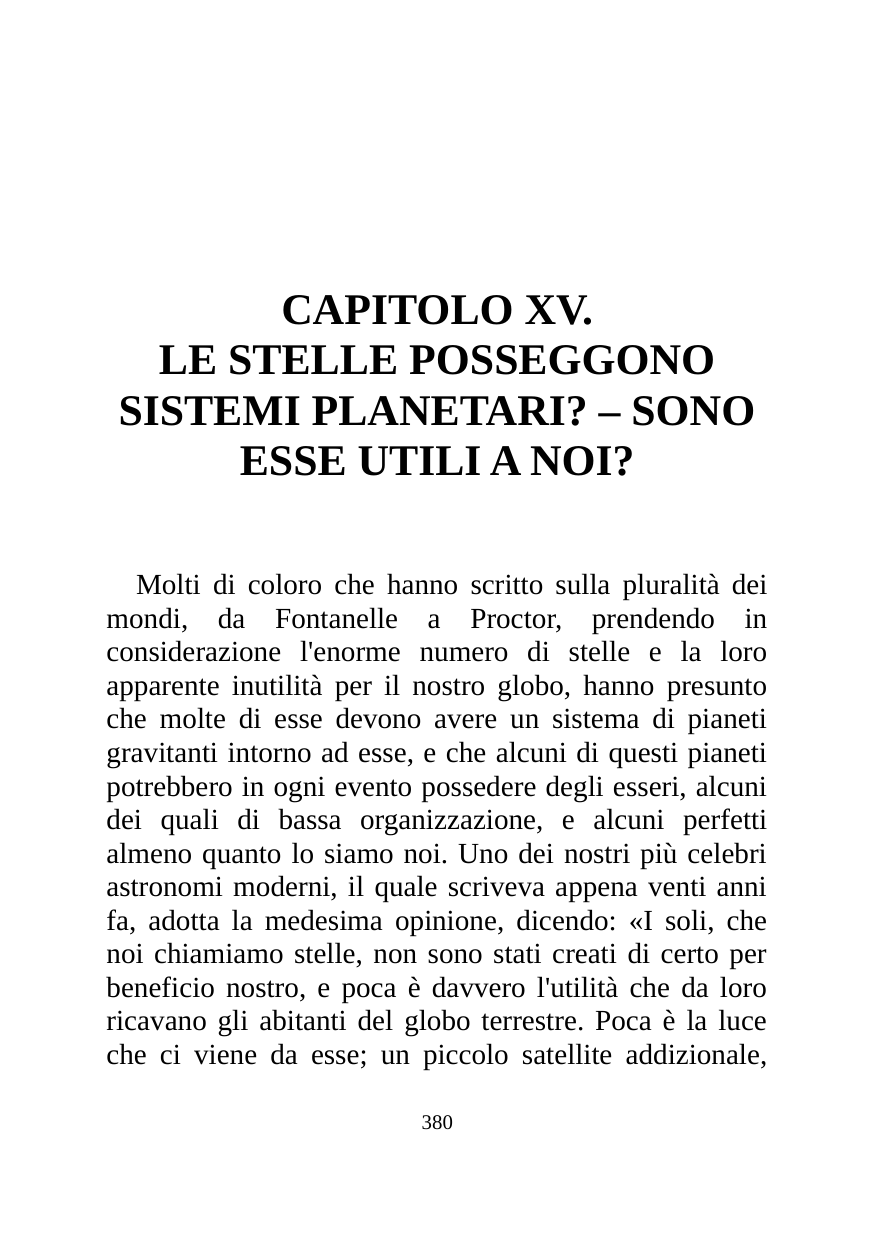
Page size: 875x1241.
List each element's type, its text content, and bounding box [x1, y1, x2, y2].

text Molti di coloro che hanno scritto sulla pluralità dei mondi, da Fontanelle a Proctor, prendendo in considerazione l'enorme numero di stelle e la loro apparente inutilità per il nostro globo, hanno presunto che molte di esse devono avere un sistema di pianeti gravitanti intorno ad esse, e che alcuni di questi pianeti potrebbero in ogni evento possedere degli esseri, alcuni dei quali di bassa organizzazione, e alcuni perfetti almeno quanto lo siamo noi. Uno dei nostri più celebri astronomi moderni, il quale scriveva appena venti anni fa, adotta la medesima opinione, dicendo: «I soli, che noi chiamiamo stelle, non sono stati creati di certo per beneficio nostro, e poca è davvero l'utilità che da loro ricavano gli abitanti del globo terrestre. Poca è la luce che ci viene da esse; un piccolo satellite addizionale, [106, 567, 768, 1071]
subtitle CAPITOLO XV. LE STELLE POSSEGGONO SISTEMI PLANETARI? – SONO ESSE UTILI A NOI? [106, 283, 768, 485]
